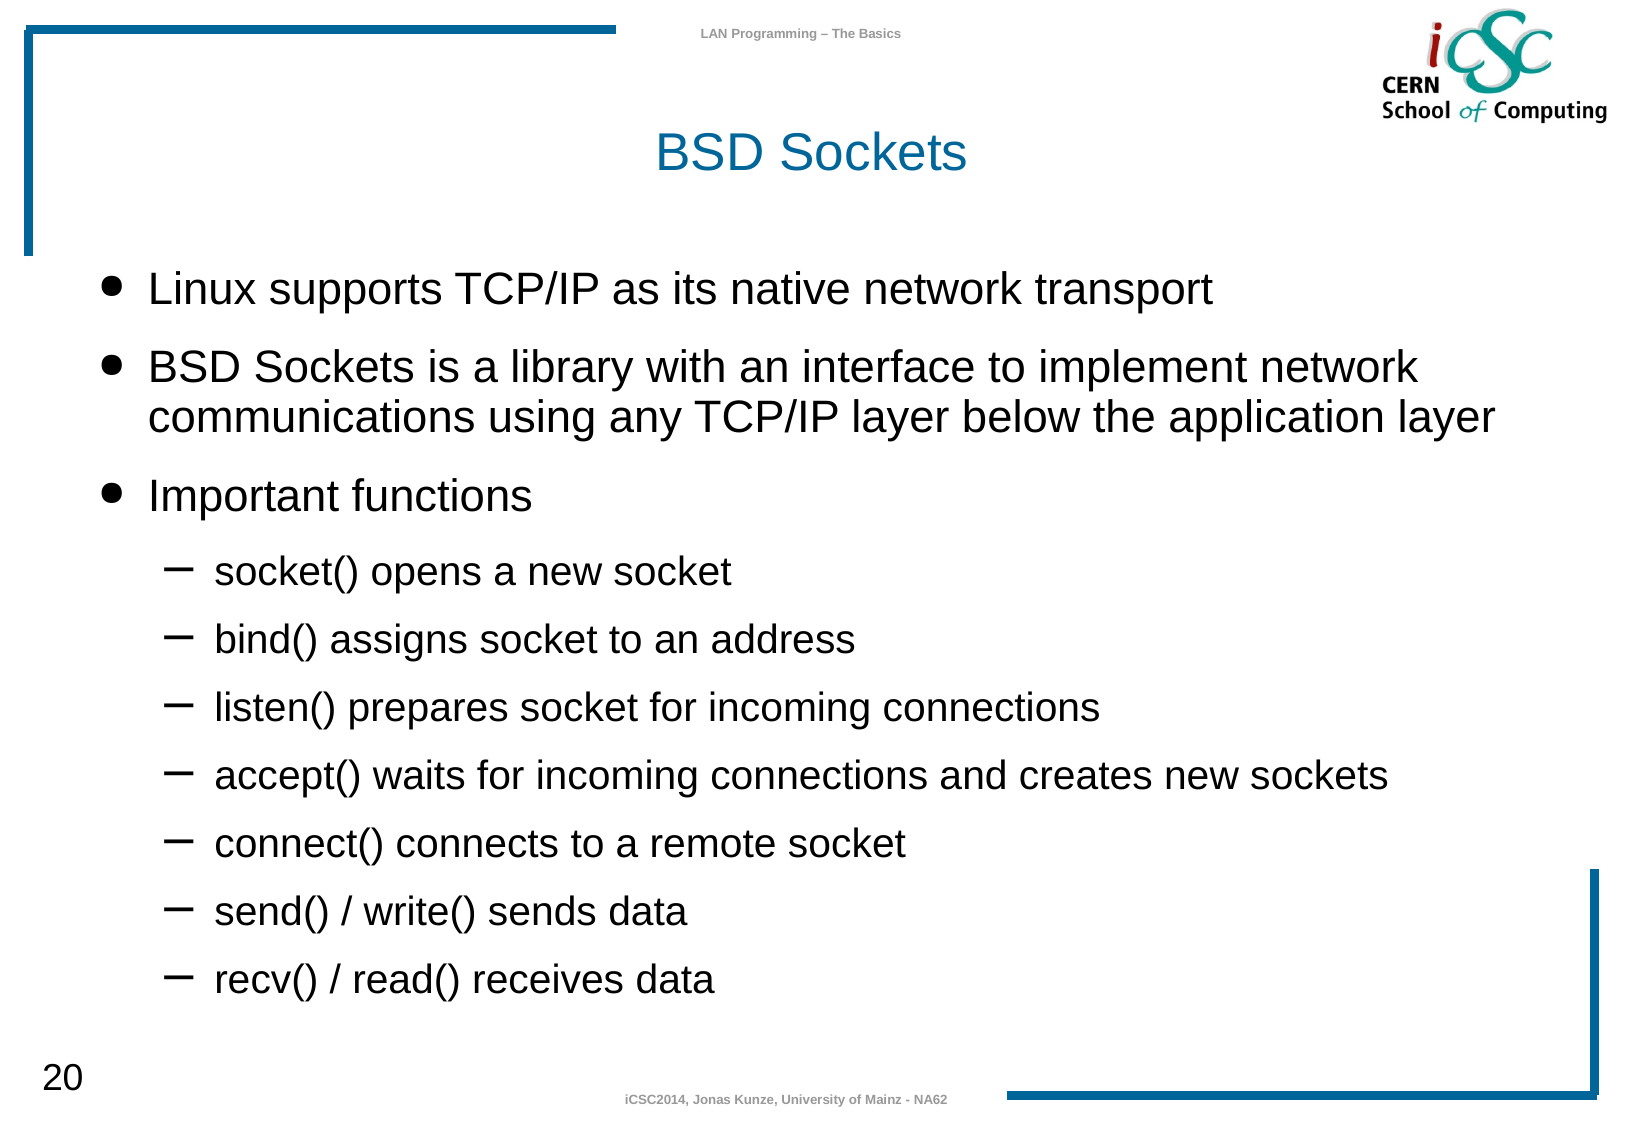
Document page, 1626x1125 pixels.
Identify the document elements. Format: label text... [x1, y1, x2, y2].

picture [1381, 8, 1608, 125]
title BSD Sockets [81, 44, 1544, 233]
list Linux supports TCP/IP as its native network transport BSD Sockets is a library with an interface to implement network communications using any TCP/IP layer below the application layer Important functions socket() opens a new socket bind() assigns socket to an address listen() prepares socket for incoming connections accept() waits for incoming connections and creates new sockets connect() connects to a remote socket send() / write() sends data recv() / read() receives data [81, 263, 1512, 1051]
